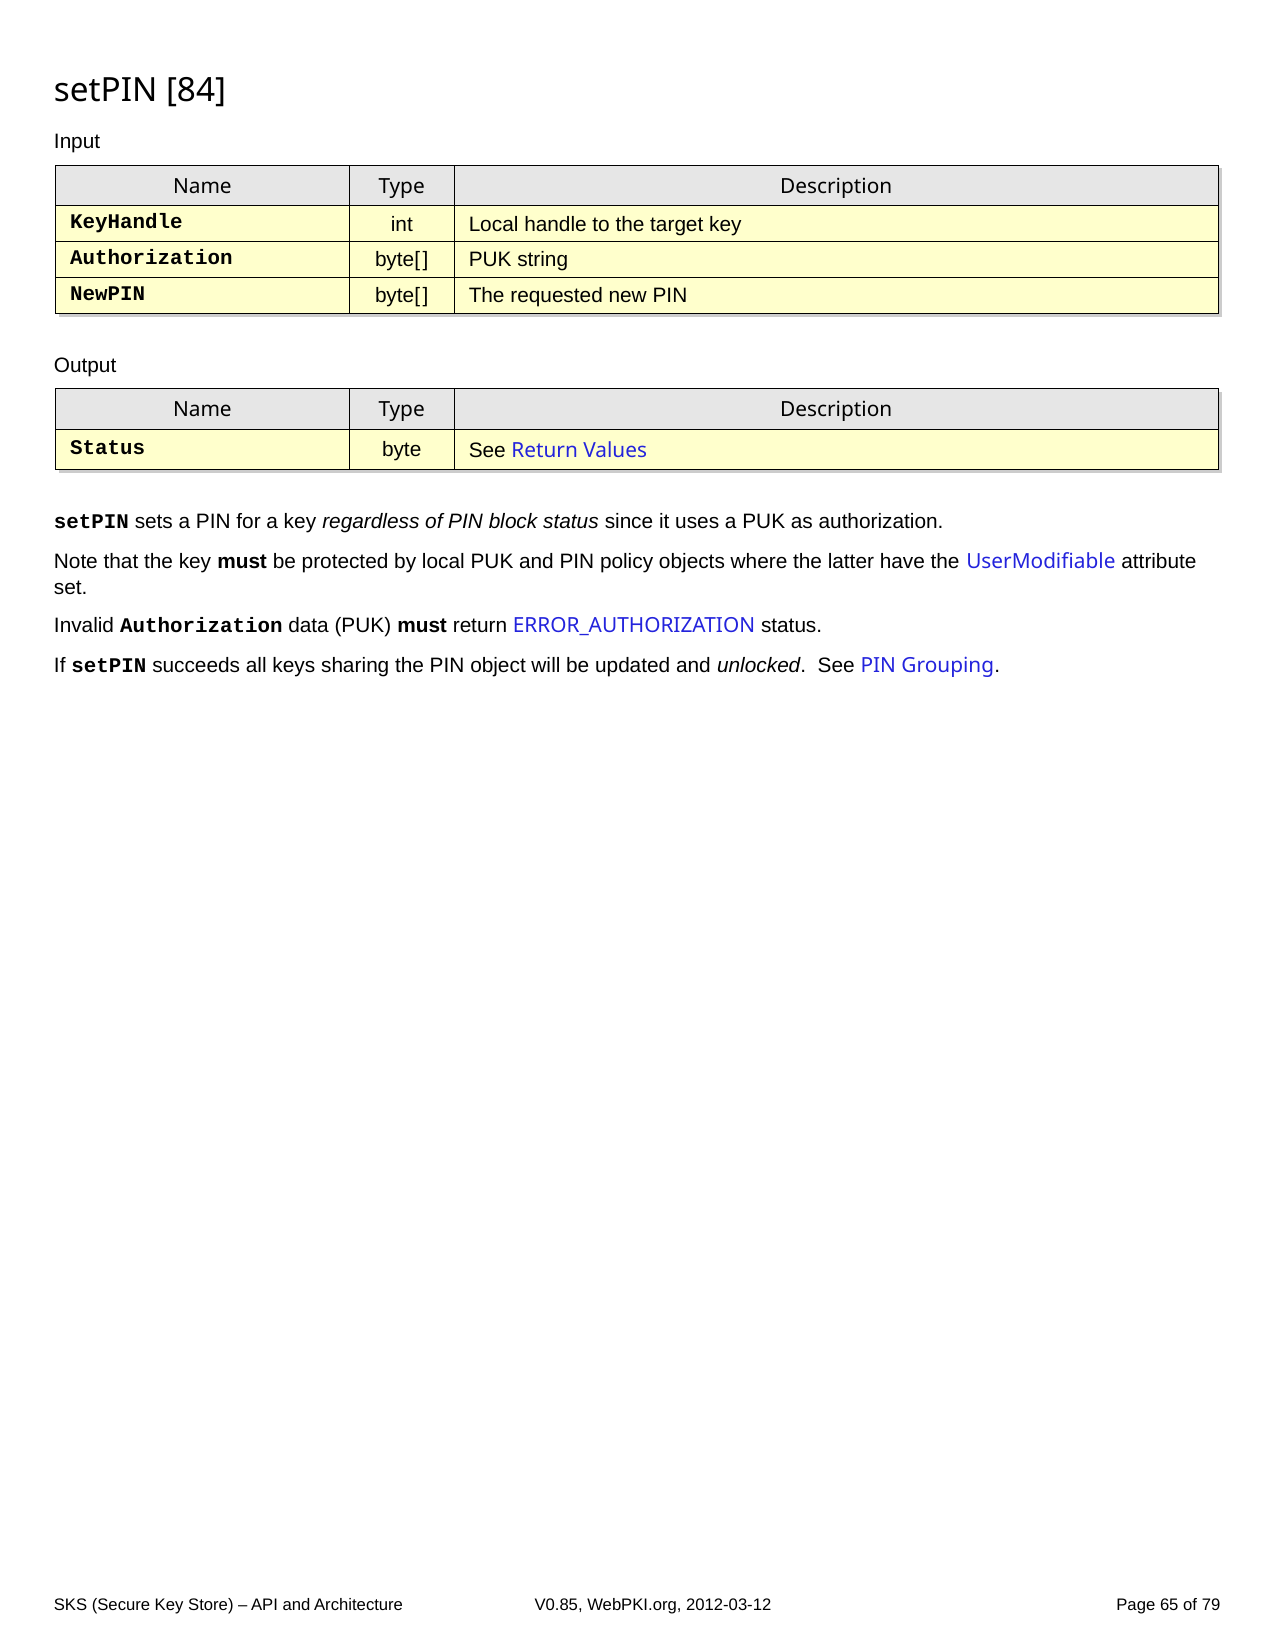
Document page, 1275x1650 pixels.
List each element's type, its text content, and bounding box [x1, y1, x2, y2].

table_cell Local handle to the target key [455, 206, 1218, 241]
table_cell byte [350, 430, 454, 469]
table_cell KeyHandle [56, 206, 349, 241]
subtitle setPIN [84] [54, 66, 1221, 111]
table_cell NewPIN [56, 278, 349, 313]
text setPIN sets a PIN for a key regardless of PIN block status since it uses a PUK as authorization. [54, 508, 1221, 534]
text If setPIN succeeds all keys sharing the PIN object will be updated and unlocked. See PIN Grouping. [54, 651, 1221, 679]
table_cell byte⁮[ ] [350, 242, 454, 277]
table_header Name [56, 389, 349, 429]
text Note that the key must be protected by local PUK and PIN policy objects where the latter have the UserModifiable attribute set. [54, 546, 1221, 598]
table_header Type [350, 389, 454, 429]
table_cell byte⁮[ ] [350, 278, 454, 313]
text Invalid Authorization data (PUK) must return ERROR_AUTHORIZATION status. [54, 610, 1221, 639]
table_cell Authorization [56, 242, 349, 277]
table_header Description [455, 166, 1218, 205]
table_cell See Return Values [455, 430, 1218, 469]
table_cell int [350, 206, 454, 241]
text Input [54, 129, 1221, 153]
table_cell Status [56, 430, 349, 469]
table_header Type [350, 166, 454, 205]
text Output [54, 352, 1221, 376]
table_header Description [455, 389, 1218, 429]
table_cell The requested new PIN [455, 278, 1218, 313]
table_header Name [56, 166, 349, 205]
table_cell PUK string [455, 242, 1218, 277]
